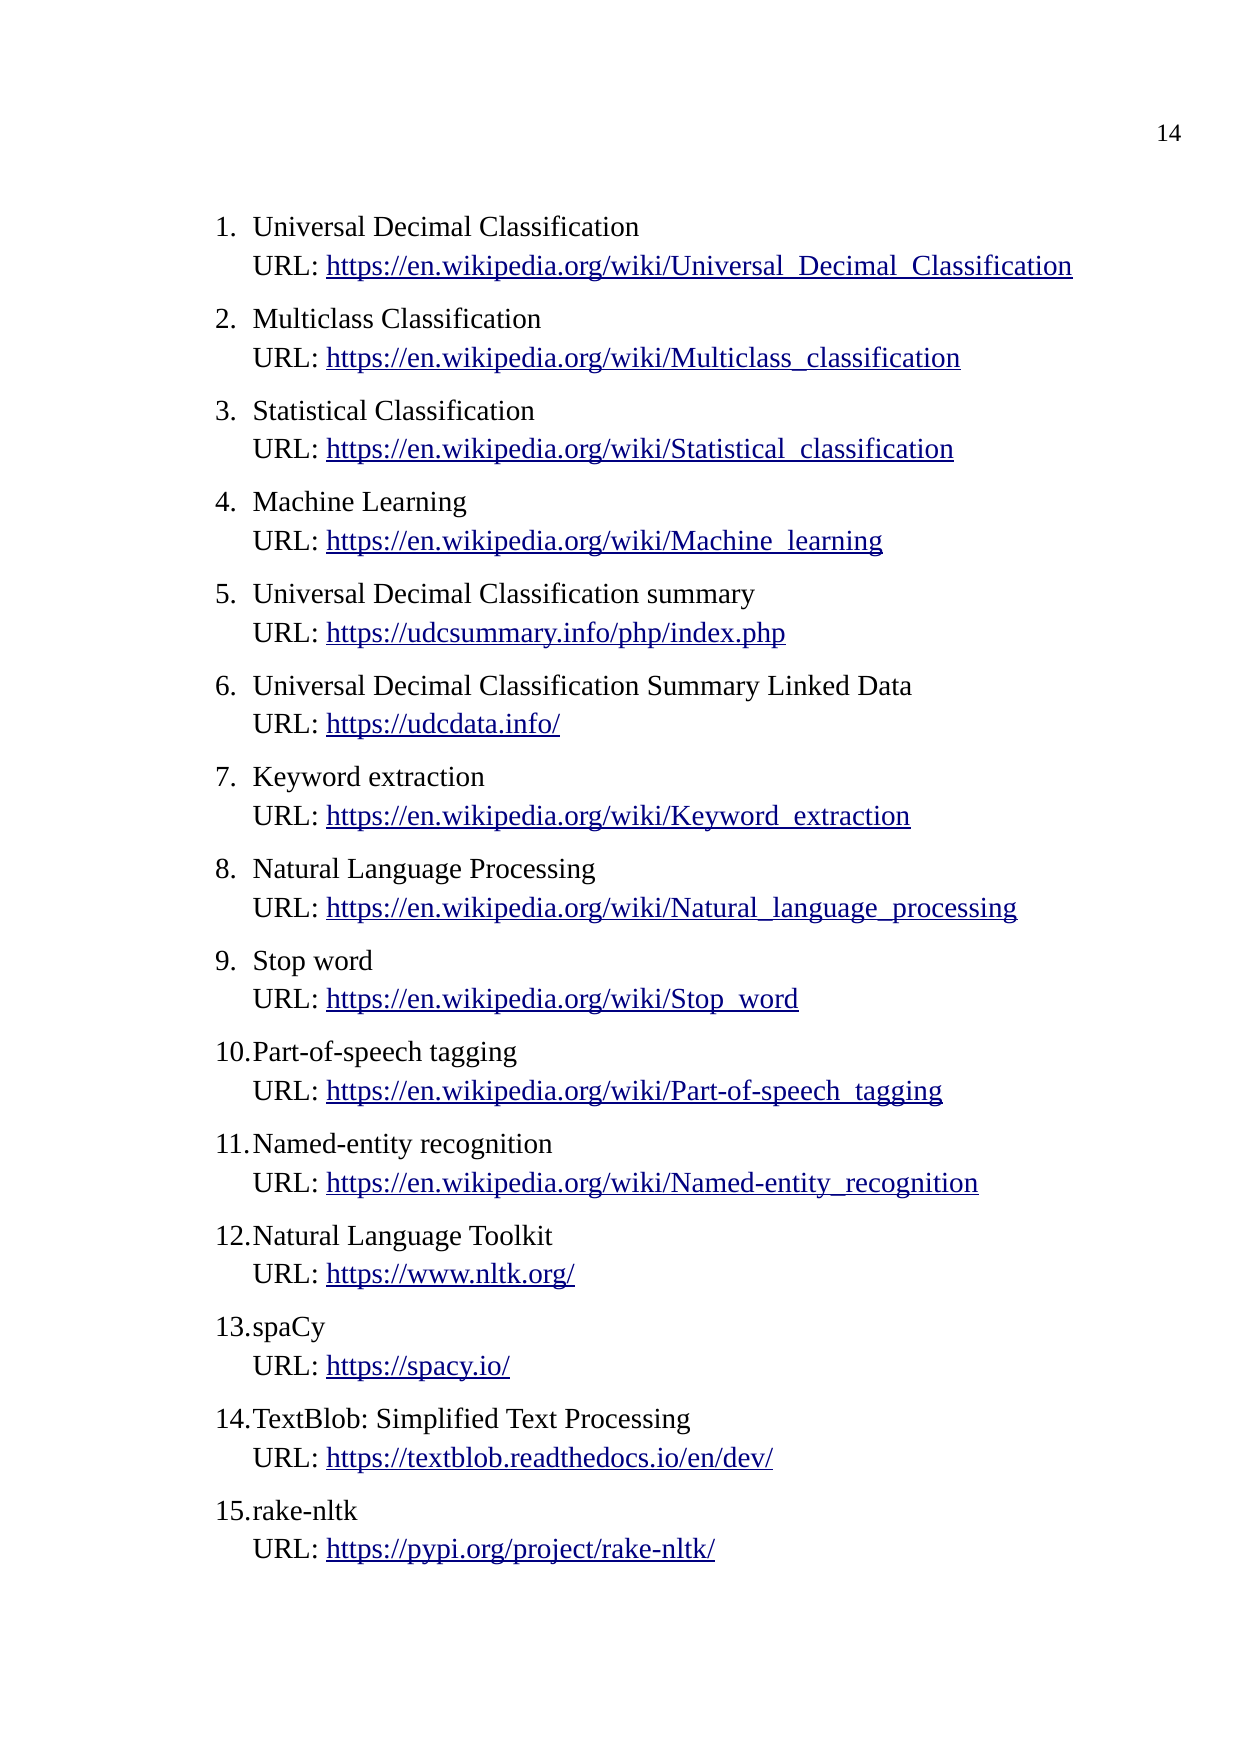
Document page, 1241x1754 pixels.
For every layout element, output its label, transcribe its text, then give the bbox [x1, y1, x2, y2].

list Keyword extraction URL: https://en.wikipedia.org/wiki/Keyword_extraction [215, 759, 1181, 832]
list Universal Decimal Classification URL: https://en.wikipedia.org/wiki/Universal_Decimal_Classification [215, 209, 1181, 282]
list TextBlob: Simplified Text Processing URL: https://textblob.readthedocs.io/en/dev/ [215, 1401, 1181, 1473]
list Multiclass Classification URL: https://en.wikipedia.org/wiki/Multiclass_classification [215, 301, 1181, 373]
list Statistical Classification URL: https://en.wikipedia.org/wiki/Statistical_classification [215, 393, 1181, 465]
list Universal Decimal Classification Summary Linked Data URL: https://udcdata.info/ [215, 668, 1181, 740]
list Natural Language Toolkit URL: https://www.nltk.org/ [215, 1218, 1181, 1290]
list spaCy URL: https://spacy.io/ [215, 1309, 1181, 1382]
list Stop word URL: https://en.wikipedia.org/wiki/Stop_word [215, 943, 1181, 1015]
list Universal Decimal Classification summary URL: https://udcsummary.info/php/index.php [215, 576, 1181, 648]
list Part-of-speech tagging URL: https://en.wikipedia.org/wiki/Part-of-speech_tagging [215, 1034, 1181, 1107]
list Machine Learning URL: https://en.wikipedia.org/wiki/Machine_learning [215, 484, 1181, 557]
list Natural Language Processing URL: https://en.wikipedia.org/wiki/Natural_language_processing [215, 851, 1181, 923]
list Named-entity recognition URL: https://en.wikipedia.org/wiki/Named-entity_recognition [215, 1126, 1181, 1198]
list rake-nltk URL: https://pypi.org/project/rake-nltk/ [215, 1493, 1181, 1565]
